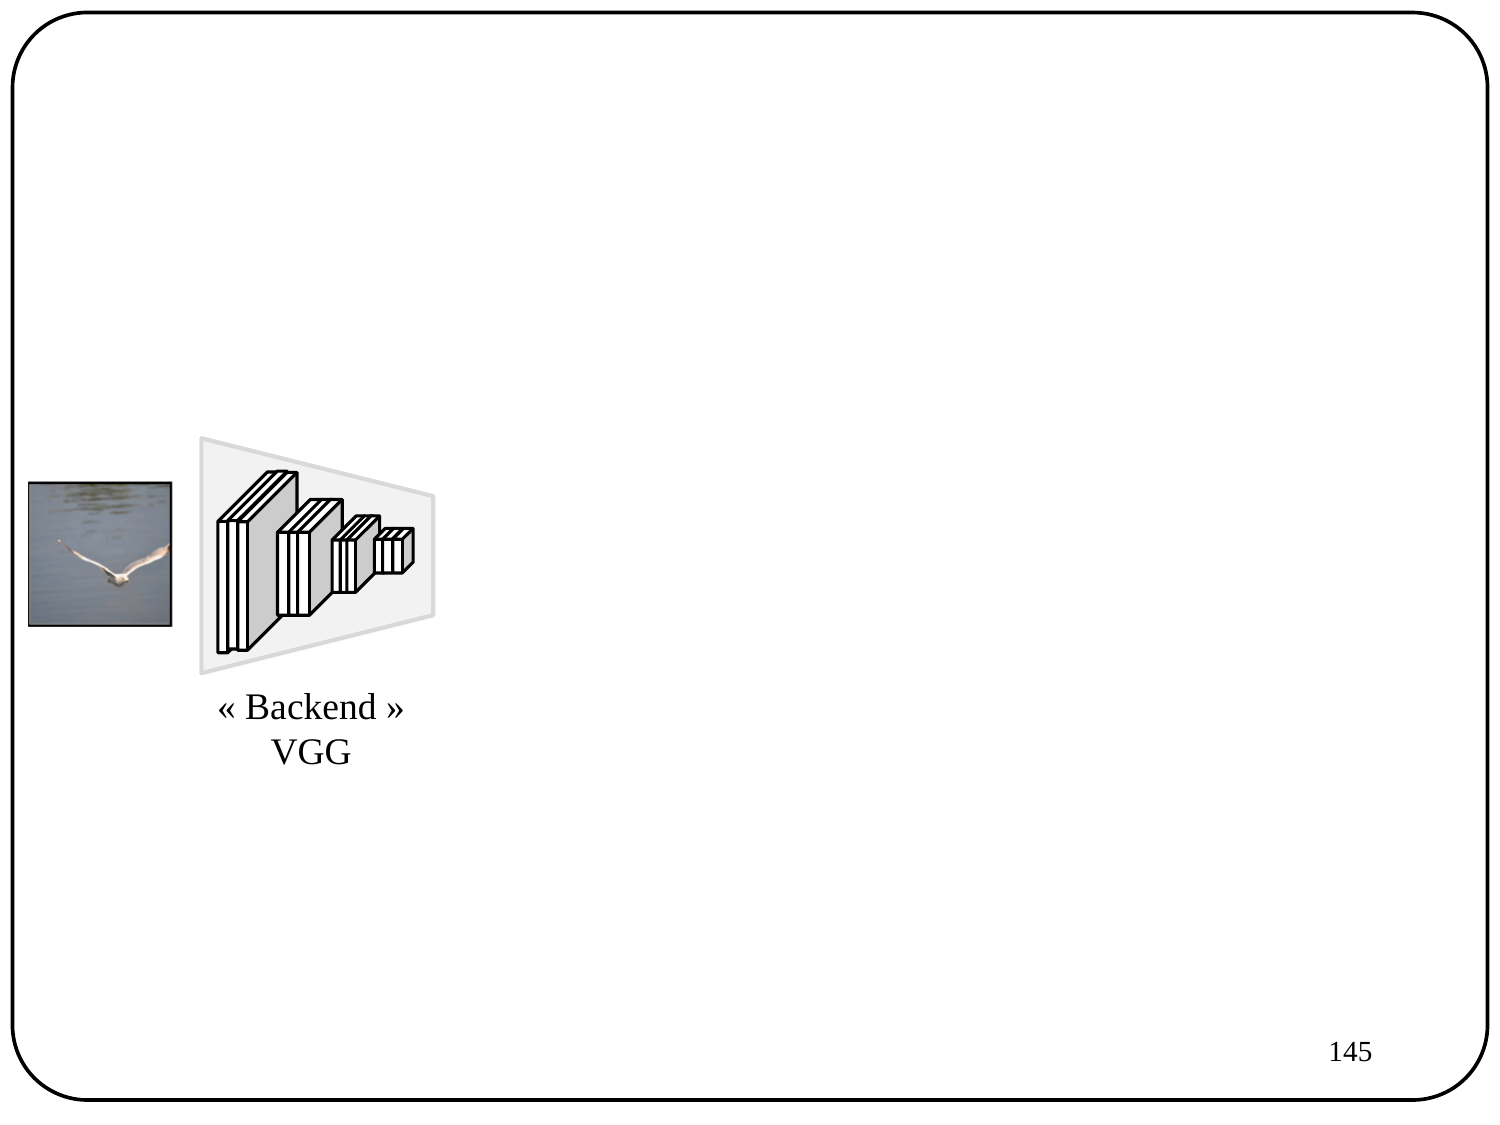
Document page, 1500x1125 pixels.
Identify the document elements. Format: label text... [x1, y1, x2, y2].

text_box [201, 438, 434, 674]
text_box « Backend » VGG [202, 674, 420, 780]
slide_number [1074, 1025, 1388, 1100]
picture [26, 480, 175, 631]
